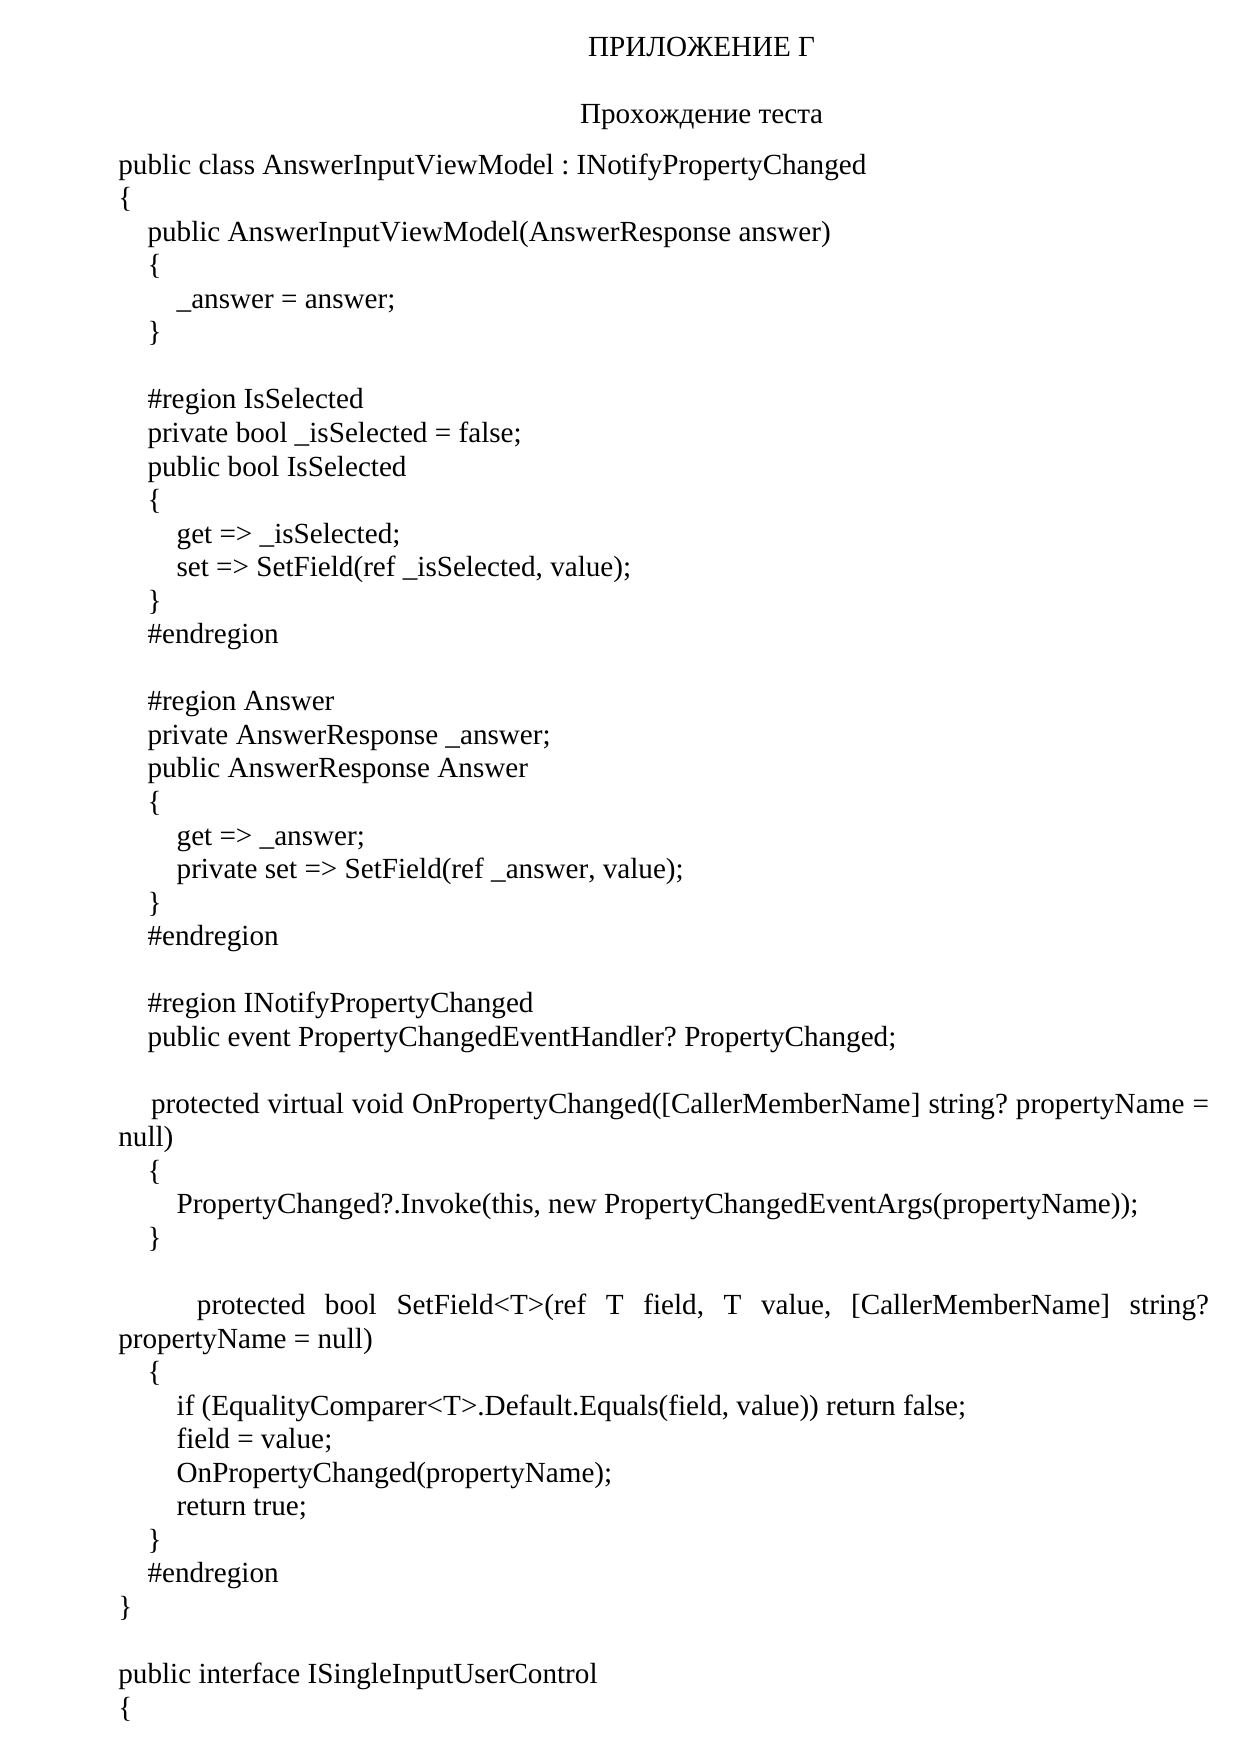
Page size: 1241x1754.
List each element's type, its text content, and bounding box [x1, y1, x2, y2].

text { [118, 784, 1211, 818]
text } [118, 1589, 1211, 1623]
text { [118, 180, 1211, 214]
text { [118, 1354, 1211, 1388]
text get => _isSelected; [118, 516, 1211, 549]
text _answer = answer; [118, 281, 1211, 314]
text private set => SetField(ref _answer, value); [118, 851, 1211, 885]
text private bool _isSelected = false; [118, 415, 1211, 449]
text } [118, 314, 1211, 348]
text #region INotifyPropertyChanged [118, 985, 1211, 1019]
text { [118, 247, 1211, 281]
text public bool IsSelected [118, 449, 1211, 482]
text return true; [118, 1488, 1211, 1522]
text OnPropertyChanged(propertyName); [118, 1455, 1211, 1488]
text #region Answer [118, 683, 1211, 717]
text #endregion [118, 616, 1211, 650]
text } [118, 885, 1211, 918]
text Прохождение теста [118, 97, 1211, 130]
text #endregion [118, 918, 1211, 952]
text public AnswerInputViewModel(AnswerResponse answer) [118, 214, 1211, 247]
text { [118, 482, 1211, 516]
text } [118, 1522, 1211, 1556]
text } [118, 583, 1211, 616]
text { [118, 1153, 1211, 1187]
text public AnswerResponse Answer [118, 751, 1211, 784]
text #endregion [118, 1556, 1211, 1589]
text field = value; [118, 1421, 1211, 1455]
text public interface ISingleInputUserControl [118, 1656, 1211, 1690]
text set => SetField(ref _isSelected, value); [118, 549, 1211, 583]
text protected bool SetField<T>(ref T field, T value, [CallerMemberName] string? propertyName = null) [118, 1287, 1211, 1354]
text ПРИЛОЖЕНИЕ Г [192, 29, 1211, 63]
text PropertyChanged?.Invoke(this, new PropertyChangedEventArgs(propertyName)); [118, 1187, 1211, 1220]
text { [118, 1690, 1211, 1723]
text public class AnswerInputViewModel : INotifyPropertyChanged [118, 147, 1211, 180]
text get => _answer; [118, 818, 1211, 851]
text if (EqualityComparer<T>.Default.Equals(field, value)) return false; [118, 1388, 1211, 1421]
text protected virtual void OnPropertyChanged([CallerMemberName] string? propertyName = null) [118, 1086, 1211, 1153]
text #region IsSelected [118, 382, 1211, 415]
text public event PropertyChangedEventHandler? PropertyChanged; [118, 1019, 1211, 1052]
text private AnswerResponse _answer; [118, 717, 1211, 751]
text } [118, 1220, 1211, 1254]
